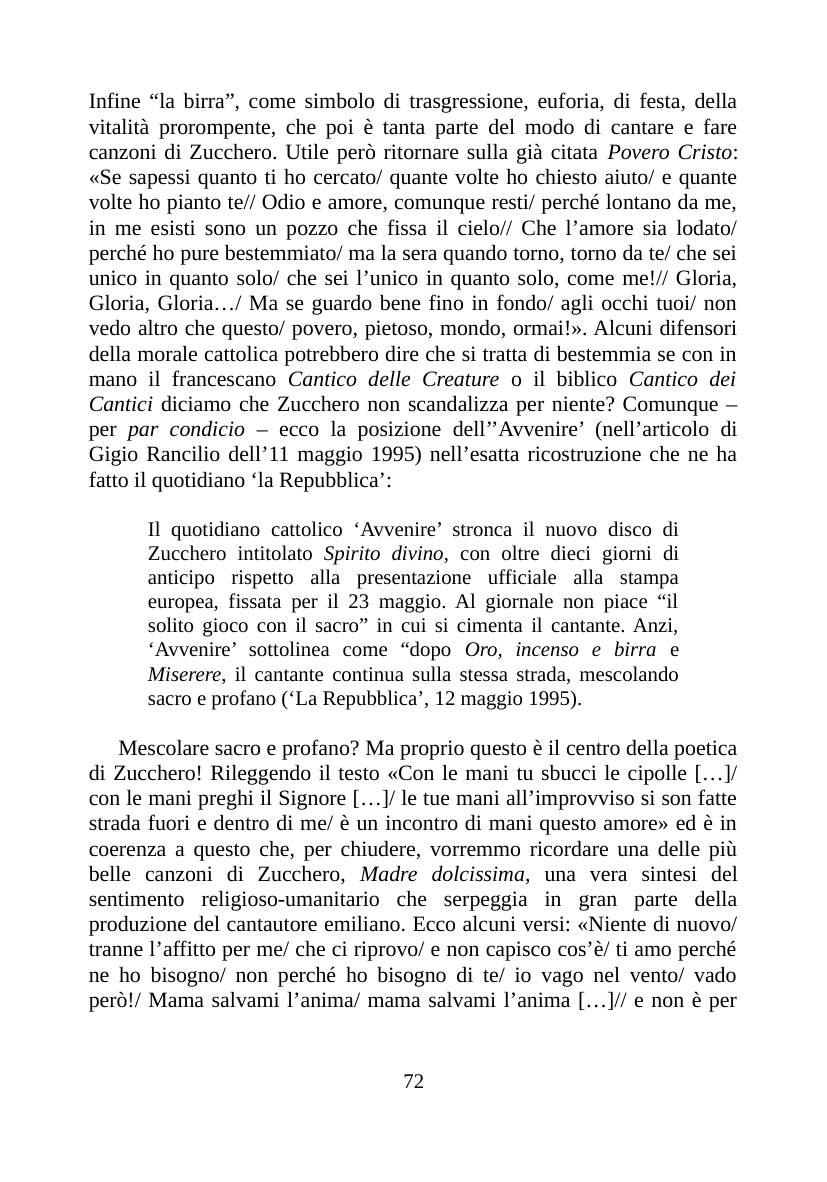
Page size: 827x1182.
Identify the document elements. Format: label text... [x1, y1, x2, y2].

text Mescolare sacro e profano? Ma proprio questo è il centro della poetica di Zucchero! Rileggendo il testo «Con le mani tu sbucci le cipolle […]/ con le mani preghi il Signore […]/ le tue mani all’improvviso si son fatte strada fuori e dentro di me/ è un incontro di mani questo amore» ed è in coerenza a questo che, per chiudere, vorremmo ricordare una delle più belle canzoni di Zucchero, Madre dolcissima, una vera sintesi del sentimento religioso-umanitario che serpeggia in gran parte della produzione del cantautore emiliano. Ecco alcuni versi: «Niente di nuovo/ tranne l’affitto per me/ che ci riprovo/ e non capisco cos’è/ ti amo perché ne ho bisogno/ non perché ho bisogno di te/ io vago nel vento/ vado però!/ Mama salvami l’anima/ mama salvami l’anima […]// e non è per [88, 735, 738, 1012]
text Il quotidiano cattolico ‘Avvenire’ stronca il nuovo disco di Zucchero intitolato Spirito divino, con oltre dieci giorni di anticipo rispetto alla presentazione ufficiale alla stampa europea, fissata per il 23 maggio. Al giornale non piace “il solito gioco con il sacro” in cui si cimenta il cantante. Anzi, ‘Avvenire’ sottolinea come “dopo Oro, incenso e birra e Miserere, il cantante continua sulla stessa strada, mescolando sacro e profano (‘La Repubblica’, 12 maggio 1995). [148, 517, 679, 709]
text Infine “la birra”, come simbolo di trasgressione, euforia, di festa, della vitalità prorompente, che poi è tanta parte del modo di cantare e fare canzoni di Zucchero. Utile però ritornare sulla già citata Povero Cristo: «Se sapessi quanto ti ho cercato/ quante volte ho chiesto aiuto/ e quante volte ho pianto te// Odio e amore, comunque resti/ perché lontano da me, in me esisti sono un pozzo che fissa il cielo// Che l’amore sia lodato/ perché ho pure bestemmiato/ ma la sera quando torno, torno da te/ che sei unico in quanto solo/ che sei l’unico in quanto solo, come me!// Gloria, Gloria, Gloria…/ Ma se guardo bene fino in fondo/ agli occhi tuoi/ non vedo altro che questo/ povero, pietoso, mondo, ormai!». Alcuni difensori della morale cattolica potrebbero dire che si tratta di bestemmia se con in mano il francescano Cantico delle Creature o il biblico Cantico dei Cantici diciamo che Zucchero non scandalizza per niente? Comunque – per par condicio – ecco la posizione dell’’Avvenire’ (nell’articolo di Gigio Rancilio dell’11 maggio 1995) nell’esatta ricostruzione che ne ha fatto il quotidiano ‘la Repubblica’: [88, 88, 738, 492]
